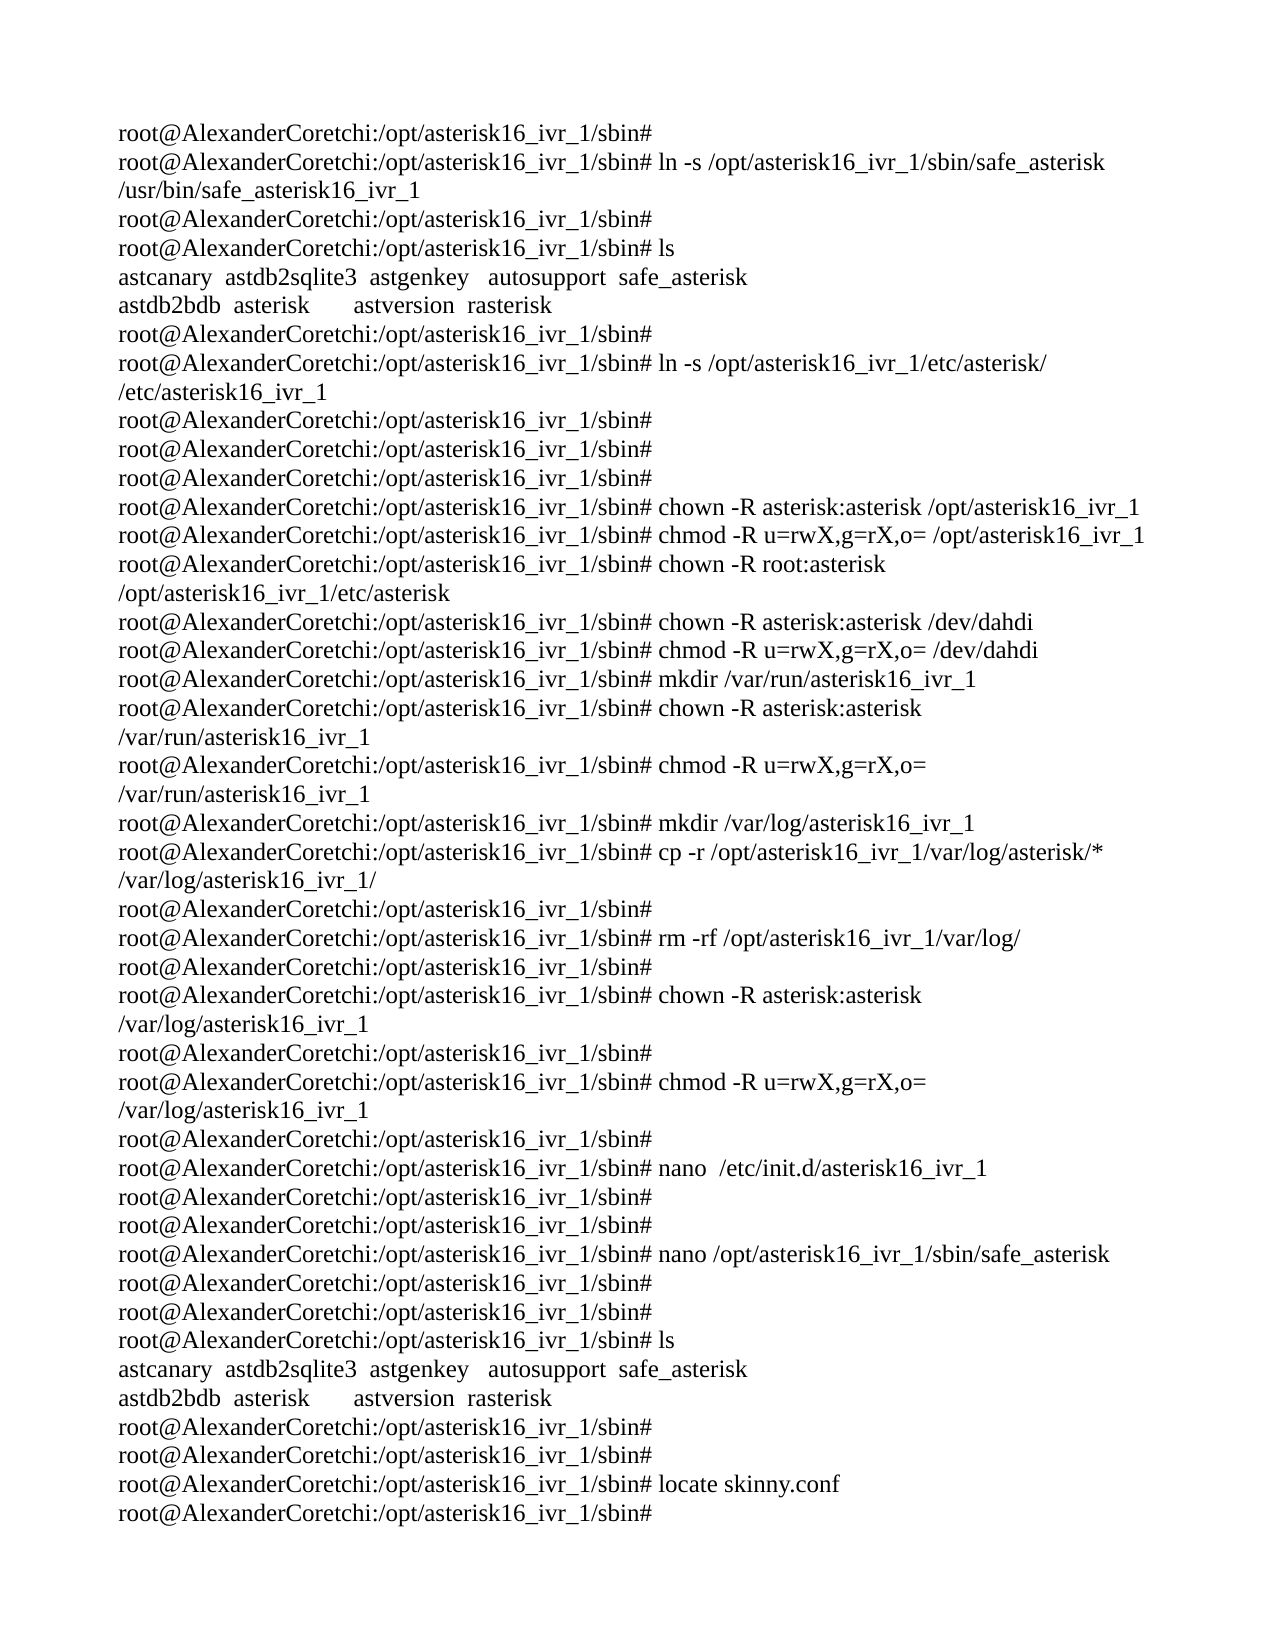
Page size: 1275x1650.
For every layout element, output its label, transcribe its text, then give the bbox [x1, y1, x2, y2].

text root@AlexanderCoretchi:/opt/asterisk16_ivr_1/sbin# chmod -R u=rwX,g=rX,o= /var/run/asterisk16_ivr_1 [118, 751, 1157, 808]
text root@AlexanderCoretchi:/opt/asterisk16_ivr_1/sbin# [118, 1498, 1157, 1527]
text root@AlexanderCoretchi:/opt/asterisk16_ivr_1/sbin# chown -R root:asterisk /opt/asterisk16_ivr_1/etc/asterisk [118, 549, 1157, 607]
text astdb2bdb asterisk astversion rasterisk [118, 291, 1157, 319]
text root@AlexanderCoretchi:/opt/asterisk16_ivr_1/sbin# ls [118, 1326, 1157, 1354]
text root@AlexanderCoretchi:/opt/asterisk16_ivr_1/sbin# ln -s /opt/asterisk16_ivr_1/sbin/safe_asterisk /usr/bin/safe_asterisk16_ivr_1 [118, 147, 1157, 204]
text root@AlexanderCoretchi:/opt/asterisk16_ivr_1/sbin# [118, 952, 1157, 981]
text root@AlexanderCoretchi:/opt/asterisk16_ivr_1/sbin# locate skinny.conf [118, 1469, 1157, 1498]
text root@AlexanderCoretchi:/opt/asterisk16_ivr_1/sbin# [118, 1038, 1157, 1067]
text astcanary astdb2sqlite3 astgenkey autosupport safe_asterisk [118, 1354, 1157, 1383]
text root@AlexanderCoretchi:/opt/asterisk16_ivr_1/sbin# chmod -R u=rwX,g=rX,o= /opt/asterisk16_ivr_1 [118, 521, 1157, 549]
text root@AlexanderCoretchi:/opt/asterisk16_ivr_1/sbin# ln -s /opt/asterisk16_ivr_1/etc/asterisk/ /etc/asterisk16_ivr_1 [118, 348, 1157, 406]
text root@AlexanderCoretchi:/opt/asterisk16_ivr_1/sbin# nano /etc/init.d/asterisk16_ivr_1 [118, 1153, 1157, 1182]
text root@AlexanderCoretchi:/opt/asterisk16_ivr_1/sbin# [118, 1124, 1157, 1153]
text root@AlexanderCoretchi:/opt/asterisk16_ivr_1/sbin# [118, 894, 1157, 923]
text root@AlexanderCoretchi:/opt/asterisk16_ivr_1/sbin# rm -rf /opt/asterisk16_ivr_1/var/log/ [118, 923, 1157, 952]
text root@AlexanderCoretchi:/opt/asterisk16_ivr_1/sbin# [118, 1412, 1157, 1441]
text root@AlexanderCoretchi:/opt/asterisk16_ivr_1/sbin# [118, 463, 1157, 492]
text root@AlexanderCoretchi:/opt/asterisk16_ivr_1/sbin# [118, 1182, 1157, 1211]
text astdb2bdb asterisk astversion rasterisk [118, 1383, 1157, 1412]
text root@AlexanderCoretchi:/opt/asterisk16_ivr_1/sbin# chown -R asterisk:asterisk /var/log/asterisk16_ivr_1 [118, 981, 1157, 1038]
text root@AlexanderCoretchi:/opt/asterisk16_ivr_1/sbin# chown -R asterisk:asterisk /dev/dahdi [118, 607, 1157, 636]
text root@AlexanderCoretchi:/opt/asterisk16_ivr_1/sbin# chmod -R u=rwX,g=rX,o= /dev/dahdi [118, 636, 1157, 664]
text root@AlexanderCoretchi:/opt/asterisk16_ivr_1/sbin# [118, 1211, 1157, 1239]
text root@AlexanderCoretchi:/opt/asterisk16_ivr_1/sbin# mkdir /var/run/asterisk16_ivr_1 [118, 664, 1157, 693]
text root@AlexanderCoretchi:/opt/asterisk16_ivr_1/sbin# [118, 118, 1157, 147]
text root@AlexanderCoretchi:/opt/asterisk16_ivr_1/sbin# mkdir /var/log/asterisk16_ivr_1 [118, 808, 1157, 837]
text root@AlexanderCoretchi:/opt/asterisk16_ivr_1/sbin# [118, 319, 1157, 348]
text root@AlexanderCoretchi:/opt/asterisk16_ivr_1/sbin# nano /opt/asterisk16_ivr_1/sbin/safe_asterisk [118, 1239, 1157, 1268]
text root@AlexanderCoretchi:/opt/asterisk16_ivr_1/sbin# [118, 406, 1157, 434]
text root@AlexanderCoretchi:/opt/asterisk16_ivr_1/sbin# [118, 434, 1157, 463]
text astcanary astdb2sqlite3 astgenkey autosupport safe_asterisk [118, 262, 1157, 291]
text root@AlexanderCoretchi:/opt/asterisk16_ivr_1/sbin# cp -r /opt/asterisk16_ivr_1/var/log/asterisk/* /var/log/asterisk16_ivr_1/ [118, 837, 1157, 894]
text root@AlexanderCoretchi:/opt/asterisk16_ivr_1/sbin# chown -R asterisk:asterisk /opt/asterisk16_ivr_1 [118, 492, 1157, 521]
text root@AlexanderCoretchi:/opt/asterisk16_ivr_1/sbin# ls [118, 233, 1157, 262]
text root@AlexanderCoretchi:/opt/asterisk16_ivr_1/sbin# [118, 204, 1157, 233]
text root@AlexanderCoretchi:/opt/asterisk16_ivr_1/sbin# chmod -R u=rwX,g=rX,o= /var/log/asterisk16_ivr_1 [118, 1067, 1157, 1124]
text root@AlexanderCoretchi:/opt/asterisk16_ivr_1/sbin# chown -R asterisk:asterisk /var/run/asterisk16_ivr_1 [118, 693, 1157, 751]
text root@AlexanderCoretchi:/opt/asterisk16_ivr_1/sbin# [118, 1268, 1157, 1297]
text root@AlexanderCoretchi:/opt/asterisk16_ivr_1/sbin# [118, 1441, 1157, 1469]
text root@AlexanderCoretchi:/opt/asterisk16_ivr_1/sbin# [118, 1297, 1157, 1326]
